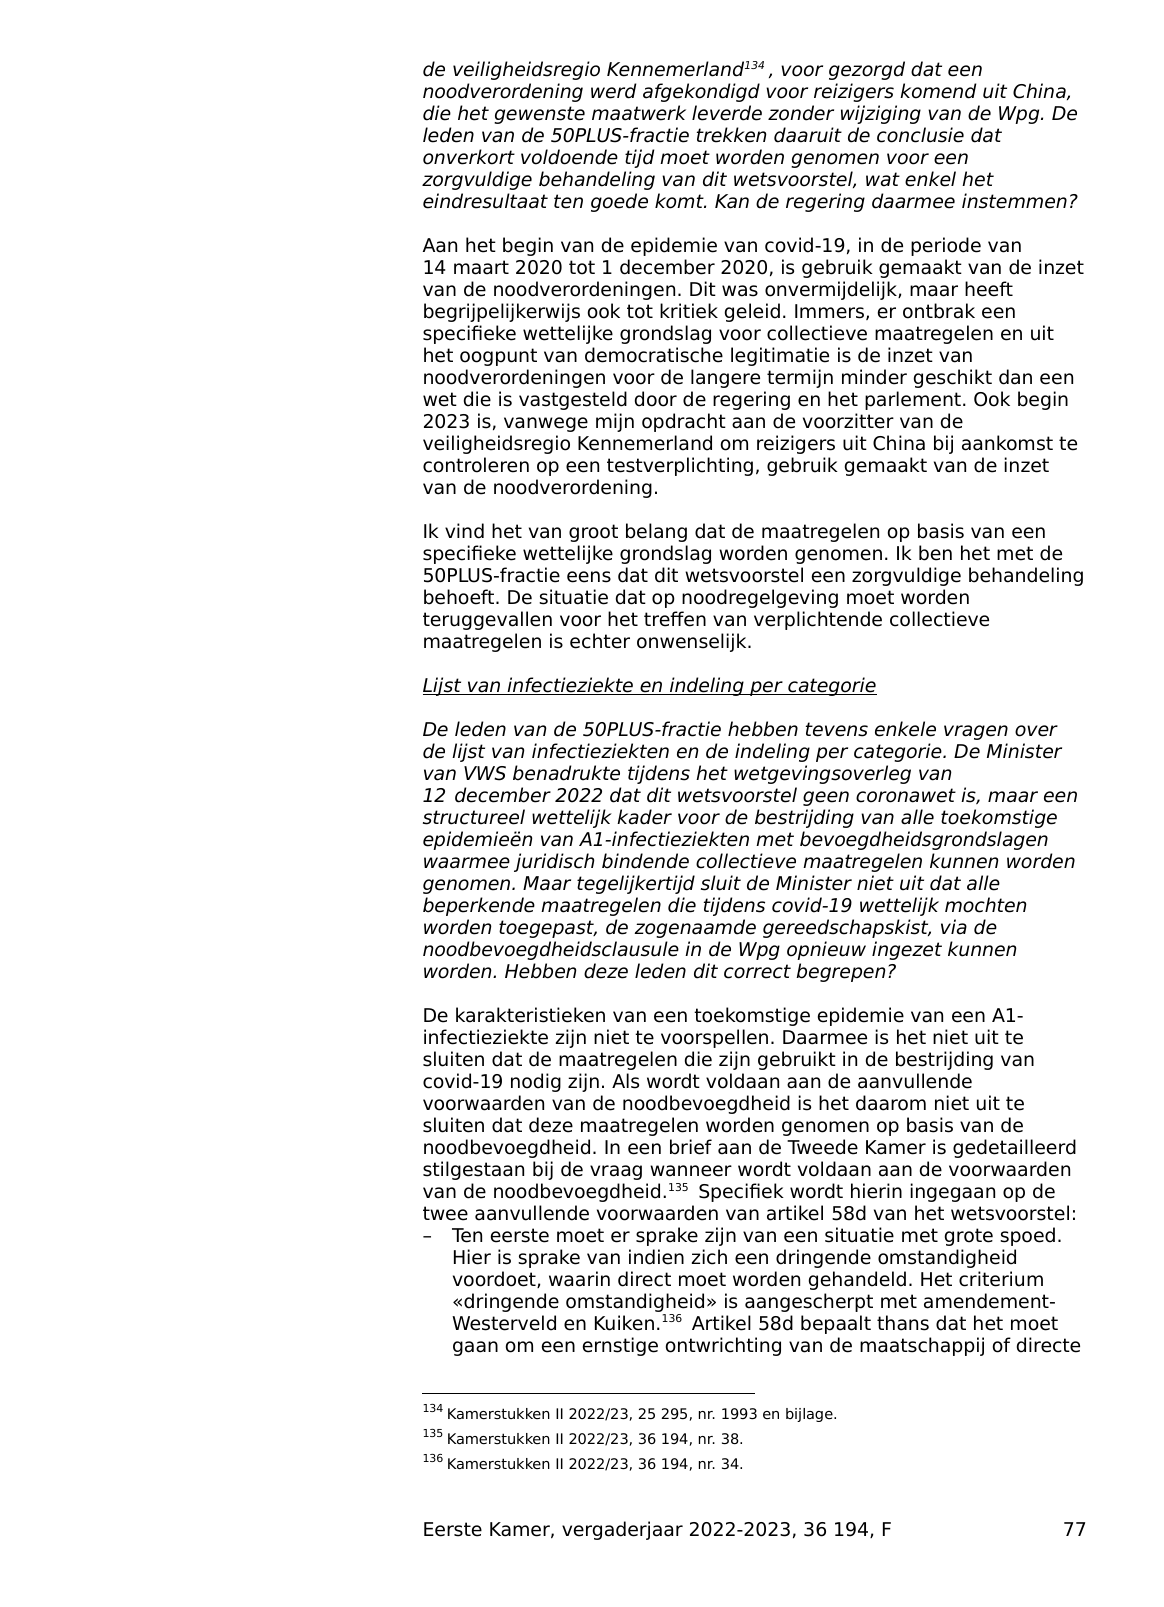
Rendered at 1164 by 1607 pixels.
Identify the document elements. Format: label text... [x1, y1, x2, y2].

text Ik vind het van groot belang dat de maatregelen op basis van een specifieke wettelijke grondslag worden genomen. Ik ben het met de 50PLUS-fractie eens dat dit wetsvoorstel een zorgvuldige behandeling behoeft. De situatie dat op noodregelgeving moet worden teruggevallen voor het treffen van verplichtende collectieve maatregelen is echter onwenselijk. [422, 521, 1087, 653]
subtitle Lijst van infectieziekte en indeling per categorie [422, 675, 1087, 697]
text Kamerstukken II 2022/23, 36 194, nr. 34. [422, 1452, 1087, 1474]
text Aan het begin van de epidemie van covid-19, in de periode van 14 maart 2020 tot 1 december 2020, is gebruik gemaakt van de inzet van de noodverordeningen. Dit was onvermijdelijk, maar heeft begrijpelijkerwijs ook tot kritiek geleid. Immers, er ontbrak een specifieke wettelijke grondslag voor collectieve maatregelen en uit het oogpunt van democratische legitimatie is de inzet van noodverordeningen voor de langere termijn minder geschikt dan een wet die is vastgesteld door de regering en het parlement. Ook begin 2023 is, vanwege mijn opdracht aan de voorzitter van de veiligheidsregio Kennemerland om reizigers uit China bij aankomst te controleren op een testverplichting, gebruik gemaakt van de inzet van de noodverordening. [422, 235, 1087, 499]
text De leden van de 50PLUS-fractie hebben tevens enkele vragen over de lijst van infectieziekten en de indeling per categorie. De Minister van VWS benadrukte tijdens het wetgevingsoverleg van 12 december 2022 dat dit wetsvoorstel geen coronawet is, maar een structureel wettelijk kader voor de bestrijding van alle toekomstige epidemieën van A1-infectieziekten met bevoegdheidsgrondslagen waarmee juridisch bindende collectieve maatregelen kunnen worden genomen. Maar tegelijkertijd sluit de Minister niet uit dat alle beperkende maatregelen die tijdens covid-19 wettelijk mochten worden toegepast, de zogenaamde gereedschapskist, via de noodbevoegdheidsclausule in de Wpg opnieuw ingezet kunnen worden. Hebben deze leden dit correct begrepen? [422, 719, 1087, 983]
text Kamerstukken II 2022/23, 36 194, nr. 38. [422, 1427, 1087, 1449]
text De karakteristieken van een toekomstige epidemie van een A1-infectieziekte zijn niet te voorspellen. Daarmee is het niet uit te sluiten dat de maatregelen die zijn gebruikt in de bestrijding van covid-19 nodig zijn. Als wordt voldaan aan de aanvullende voorwaarden van de noodbevoegdheid is het daarom niet uit te sluiten dat deze maatregelen worden genomen op basis van de noodbevoegdheid. In een brief aan de Tweede Kamer is gedetailleerd stilgestaan bij de vraag wanneer wordt voldaan aan de voorwaarden van de noodbevoegdheid. Specifiek wordt hierin ingegaan op de twee aanvullende voorwaarden van artikel 58d van het wetsvoorstel: [422, 1005, 1087, 1225]
text – Ten eerste moet er sprake zijn van een situatie met grote spoed. Hier is sprake van indien zich een dringende omstandigheid voordoet, waarin direct moet worden gehandeld. Het criterium «dringende omstandigheid» is aangescherpt met amendement-Westerveld en Kuiken. Artikel 58d bepaalt thans dat het moet gaan om een ernstige ontwrichting van de maatschappij of directe [422, 1225, 1087, 1357]
text Kamerstukken II 2022/23, 25 295, nr. 1993 en bijlage. [422, 1402, 1087, 1424]
text de veiligheidsregio Kennemerland, voor gezorgd dat een noodverordening werd afgekondigd voor reizigers komend uit China, die het gewenste maatwerk leverde zonder wijziging van de Wpg. De leden van de 50PLUS-fractie trekken daaruit de conclusie dat onverkort voldoende tijd moet worden genomen voor een zorgvuldige behandeling van dit wetsvoorstel, wat enkel het eindresultaat ten goede komt. Kan de regering daarmee instemmen? [422, 59, 1087, 213]
